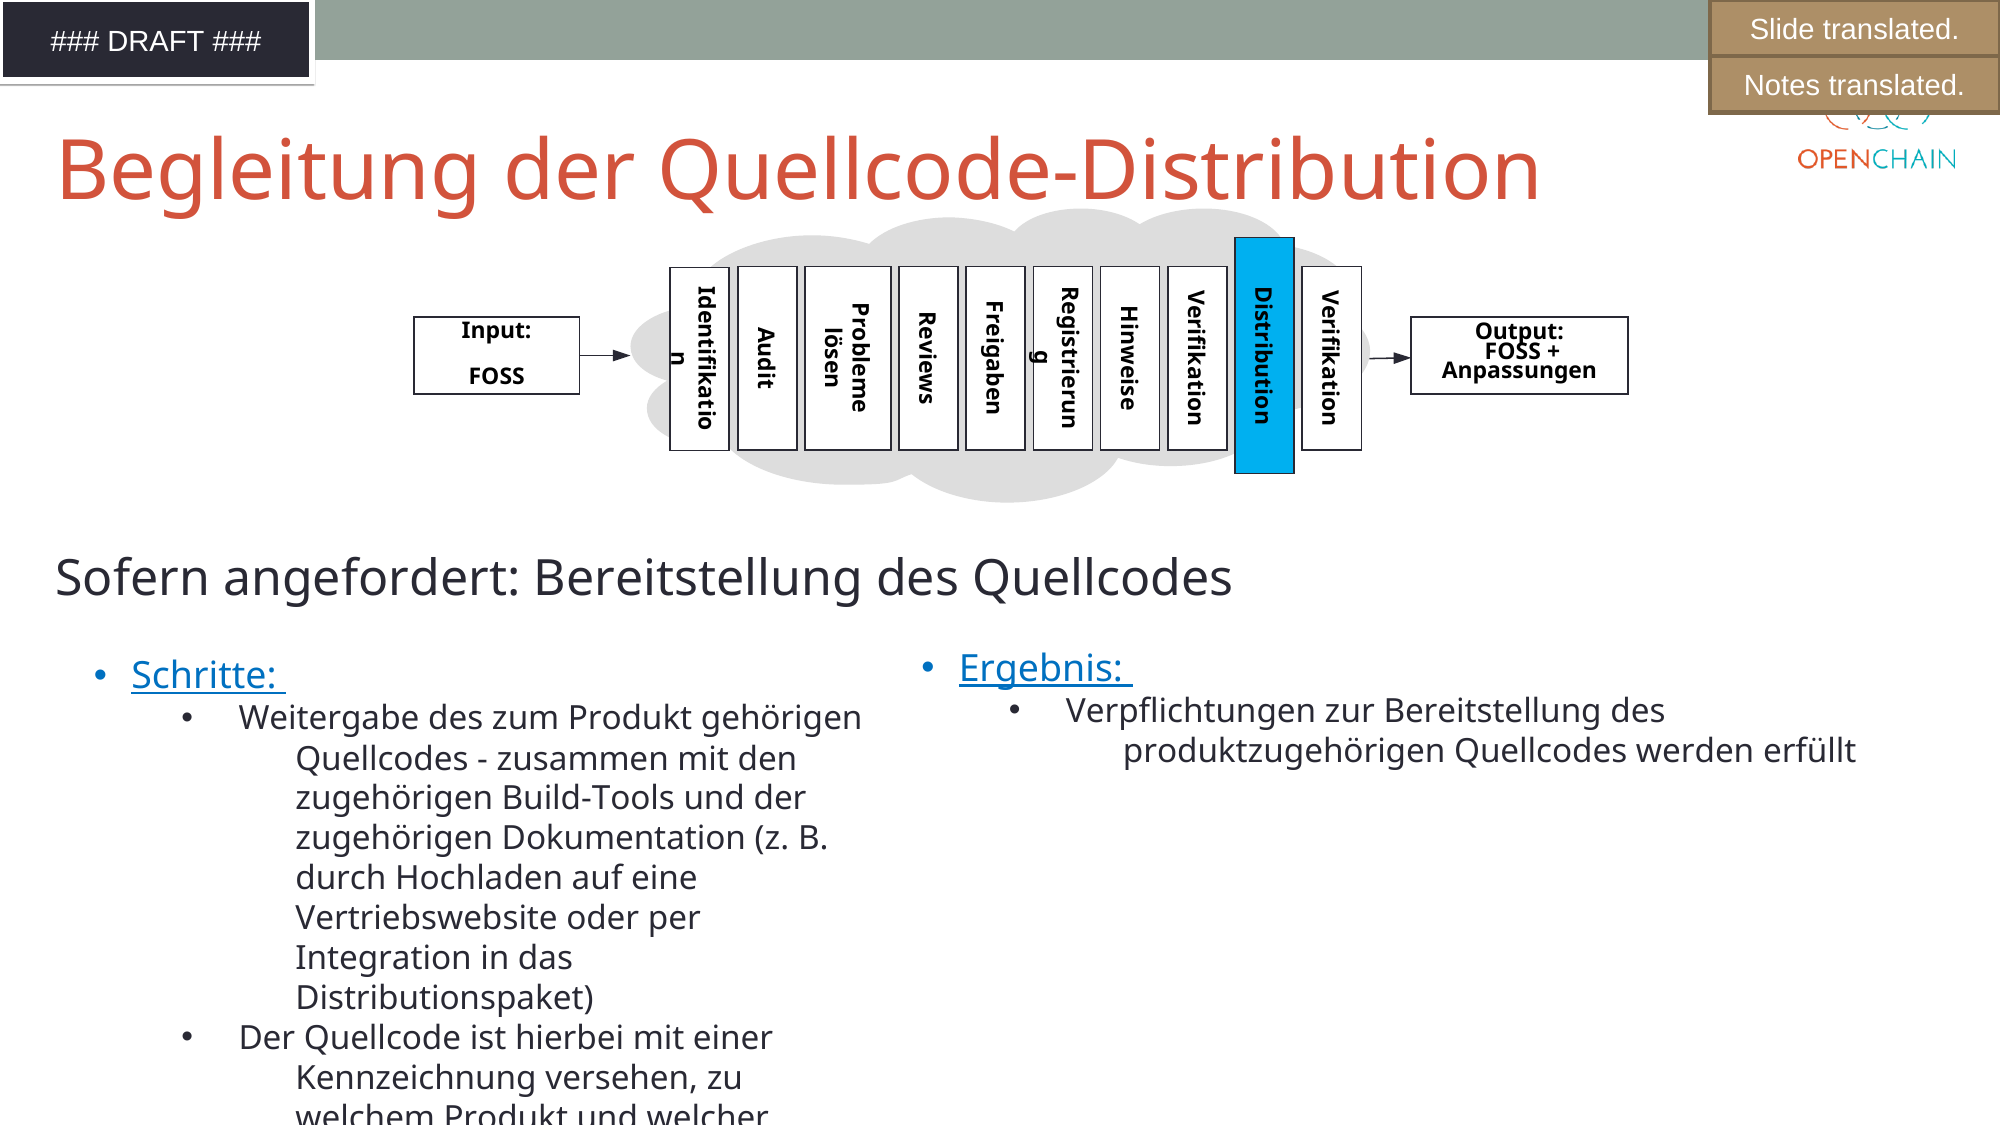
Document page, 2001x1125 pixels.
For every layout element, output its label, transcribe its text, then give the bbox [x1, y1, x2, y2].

text_box Notes translated. [1710, 56, 2000, 113]
text_box Verifikation [1302, 267, 1361, 450]
text_box Probleme lösen [805, 267, 891, 450]
text_box Distribution [1235, 237, 1294, 474]
text_box Input: FOSS [414, 317, 579, 394]
text_box Registrierung [1033, 267, 1092, 450]
text_box Output: FOSS + Anpassungen [1411, 317, 1628, 394]
text_box [1294, 247, 1338, 410]
text_box Hinweise [1101, 267, 1160, 450]
text_box Slide translated. [1710, 0, 2000, 56]
text_box Reviews [899, 267, 958, 450]
text_box Begleitung der Quellcode-Distribution [40, 84, 1841, 248]
text_box Verifikation [1168, 267, 1227, 450]
text_box [630, 310, 670, 438]
text_box [710, 208, 1281, 503]
text_box Sofern angefordert: Bereitstellung des Quellcodes [40, 538, 2000, 614]
text_box Identifikation [670, 267, 729, 451]
text_box Ergebnis: Verpflichtungen zur Bereitstellung des produktzugehörigen Quellcodes werden erfüllt [906, 641, 1898, 1019]
text_box Audit [738, 267, 797, 450]
text_box Freigaben [966, 267, 1025, 450]
text_box [1361, 328, 1371, 375]
text_box Schritte: Weitergabe des zum Produkt gehörigen Quellcodes - zusammen mit den zugehörigen Build-Tools und der zugehörigen Dokumentation (z. B. durch Hochladen auf eine Vertriebswebsite oder per Integration in das Distributionspaket) Der Quellcode ist hierbei mit einer Kennzeichnung versehen, zu welchem Produkt und welcher Version er gehört [78, 648, 889, 1104]
